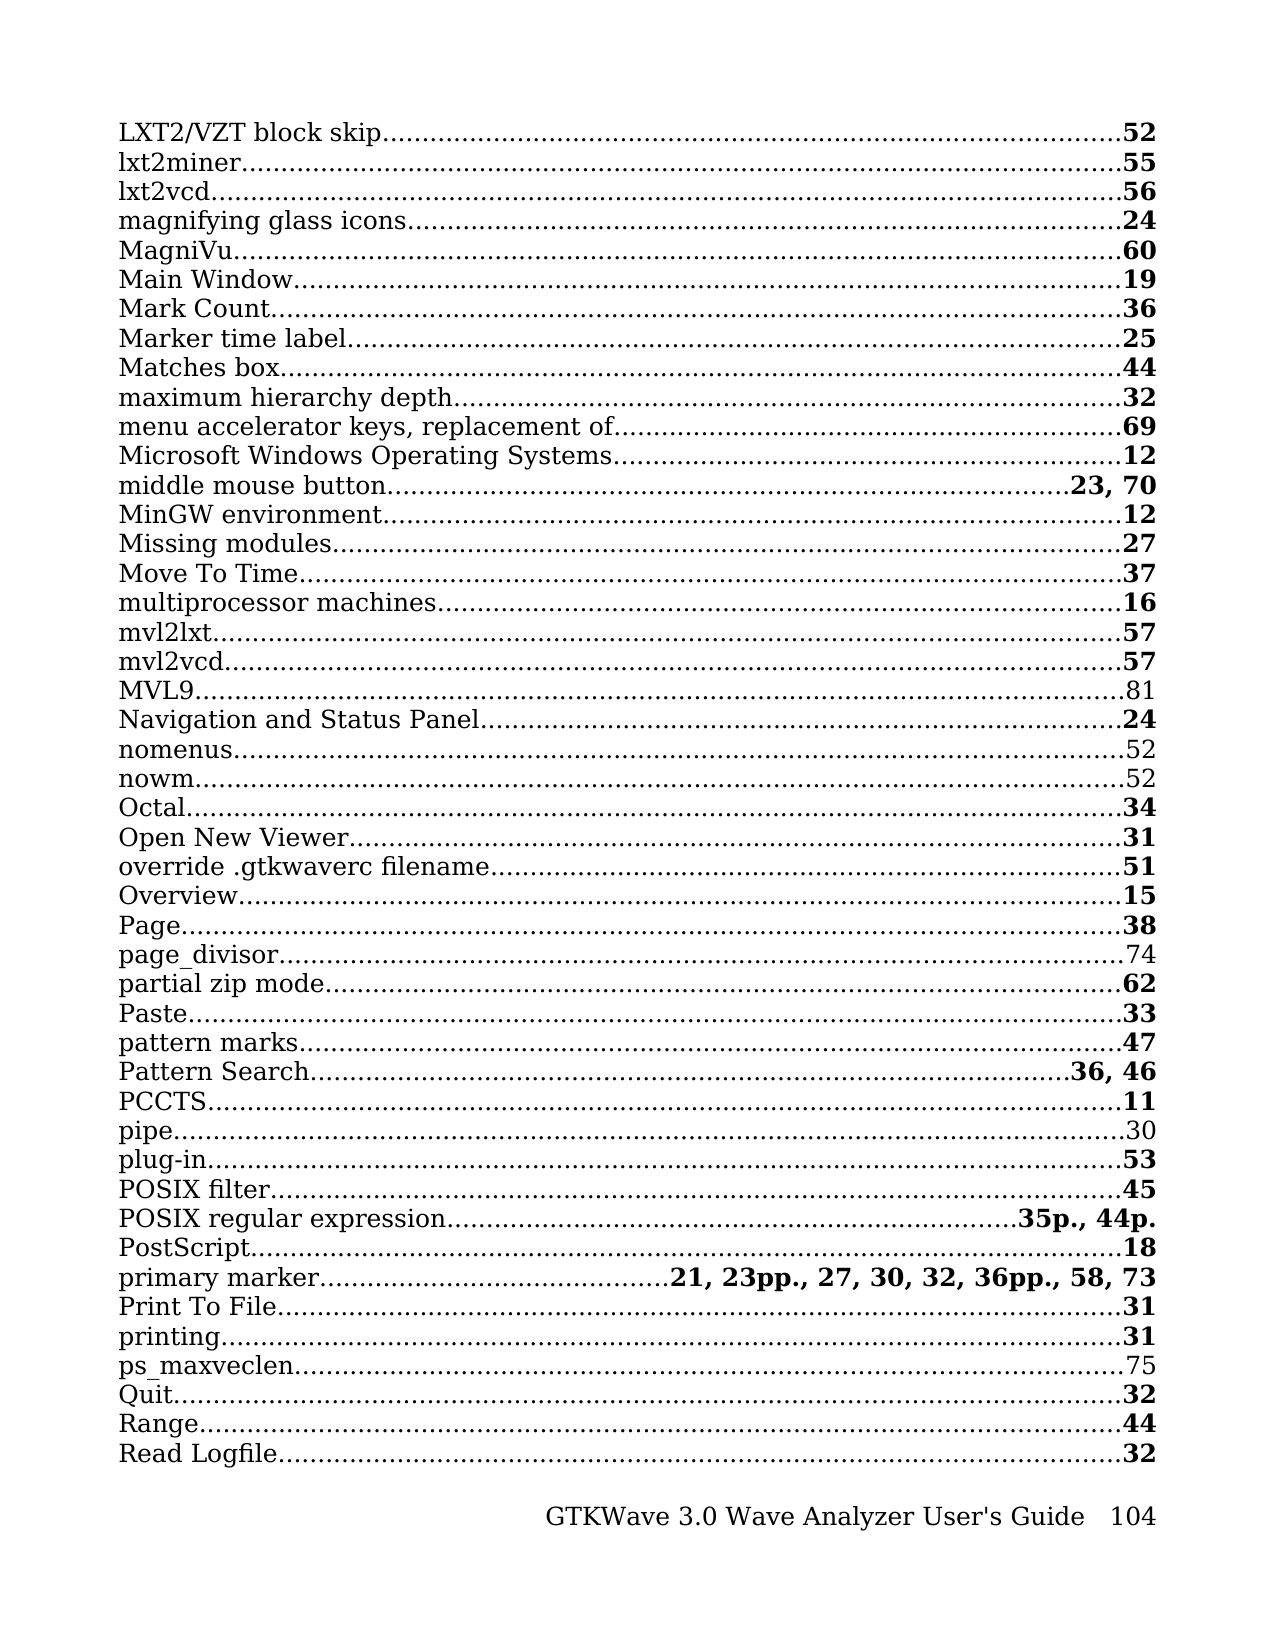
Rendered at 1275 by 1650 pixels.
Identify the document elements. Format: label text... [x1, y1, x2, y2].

text Open New Viewer 31 [118, 822, 1157, 852]
text POSIX filter 45 [118, 1174, 1157, 1204]
text Navigation and Status Panel 24 [118, 705, 1157, 735]
text Paste 33 [118, 998, 1157, 1028]
text MinGW environment 12 [118, 500, 1157, 529]
text middle mouse button 23, 70 [118, 471, 1157, 500]
text Mark Count 36 [118, 294, 1157, 324]
text lxt2miner 55 [118, 147, 1157, 177]
text page_divisor 74 [118, 940, 1157, 969]
text mvl2vcd 57 [118, 647, 1157, 676]
text nomenus 52 [118, 735, 1157, 764]
text Page 38 [118, 911, 1157, 940]
text lxt2vcd 56 [118, 177, 1157, 206]
text Main Window 19 [118, 265, 1157, 294]
text Quit 32 [118, 1380, 1157, 1409]
text nowm 52 [118, 764, 1157, 793]
text MVL9 81 [118, 676, 1157, 705]
text PostScript 18 [118, 1233, 1157, 1263]
text menu accelerator keys, replacement of 69 [118, 412, 1157, 441]
text Range 44 [118, 1409, 1157, 1439]
text partial zip mode 62 [118, 969, 1157, 998]
text Microsoft Windows Operating Systems 12 [118, 441, 1157, 471]
text POSIX regular expression 35p., 44p. [118, 1204, 1157, 1233]
text printing 31 [118, 1321, 1157, 1351]
text Read Logfile 32 [118, 1439, 1157, 1468]
text Print To File 31 [118, 1292, 1157, 1321]
text multiprocessor machines 16 [118, 588, 1157, 617]
text Move To Time 37 [118, 559, 1157, 588]
text primary marker 21, 23pp., 27, 30, 32, 36pp., 58, 73 [118, 1263, 1157, 1292]
text magnifying glass icons 24 [118, 206, 1157, 236]
text ps_maxveclen 75 [118, 1351, 1157, 1380]
text Marker time label 25 [118, 324, 1157, 353]
text MagniVu 60 [118, 236, 1157, 265]
text pattern marks 47 [118, 1028, 1157, 1057]
text Overview 15 [118, 881, 1157, 911]
text Matches box 44 [118, 353, 1157, 382]
text override .gtkwaverc filename 51 [118, 852, 1157, 881]
text maximum hierarchy depth 32 [118, 382, 1157, 412]
text pipe 30 [118, 1116, 1157, 1145]
text Missing modules 27 [118, 529, 1157, 559]
text plug-in 53 [118, 1145, 1157, 1174]
text Pattern Search 36, 46 [118, 1057, 1157, 1087]
text Octal 34 [118, 793, 1157, 822]
text LXT2/VZT block skip 52 [118, 118, 1157, 147]
text PCCTS 11 [118, 1087, 1157, 1116]
text mvl2lxt 57 [118, 617, 1157, 647]
